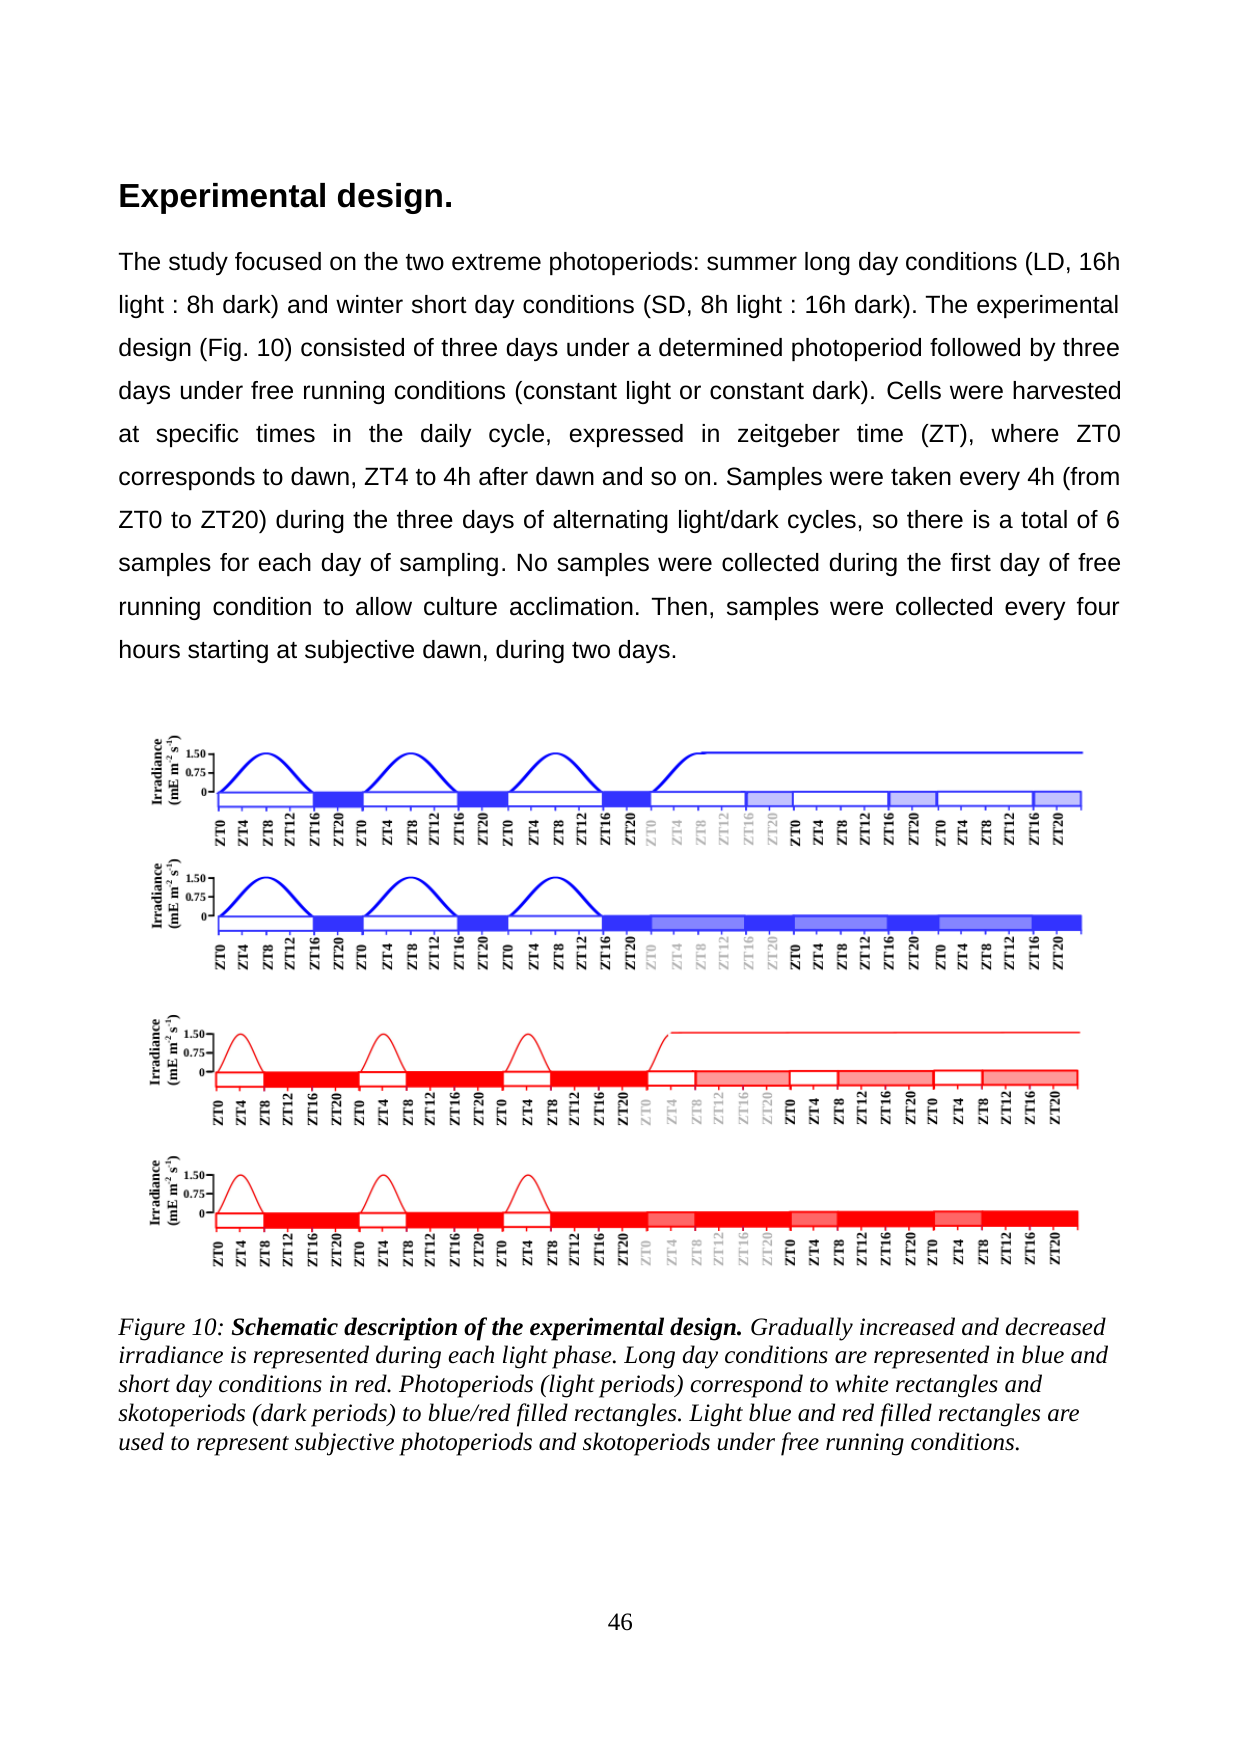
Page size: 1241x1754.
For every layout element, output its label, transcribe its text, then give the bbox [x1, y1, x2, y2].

text The study focused on the two extreme photoperiods: summer long day conditions (LD, 16h light : 8h dark) and winter short day conditions (SD, 8h light : 16h dark). The experimental design (Fig. 10) consisted of three days under a determined photoperiod followed by three days under free running conditions (constant light or constant dark). Cells were harvested at specific times in the daily cycle, expressed in zeitgeber time (ZT), where ZT0 corresponds to dawn, ZT4 to 4h after dawn and so on. Samples were taken every 4h (from ZT0 to ZT20) during the three days of alternating light/dark cycles, so there is a total of 6 samples for each day of sampling. No samples were collected during the first day of free running condition to allow culture acclimation. Then, samples were collected every four hours starting at subjective dawn, during two days. [118, 246, 1122, 663]
subtitle Experimental design. [118, 176, 1122, 215]
text Figure 10: Schematic description of the experimental design. Gradually increased and decreased irradiance is represented during each light phase. Long day conditions are represented in blue and short day conditions in red. Photoperiods (light periods) correspond to white rectangles and skotoperiods (dark periods) to blue/red filled rectangles. Light blue and red filled rectangles are used to represent subjective photoperiods and skotoperiods under free running conditions. [118, 1312, 1122, 1455]
picture [118, 715, 1123, 1312]
